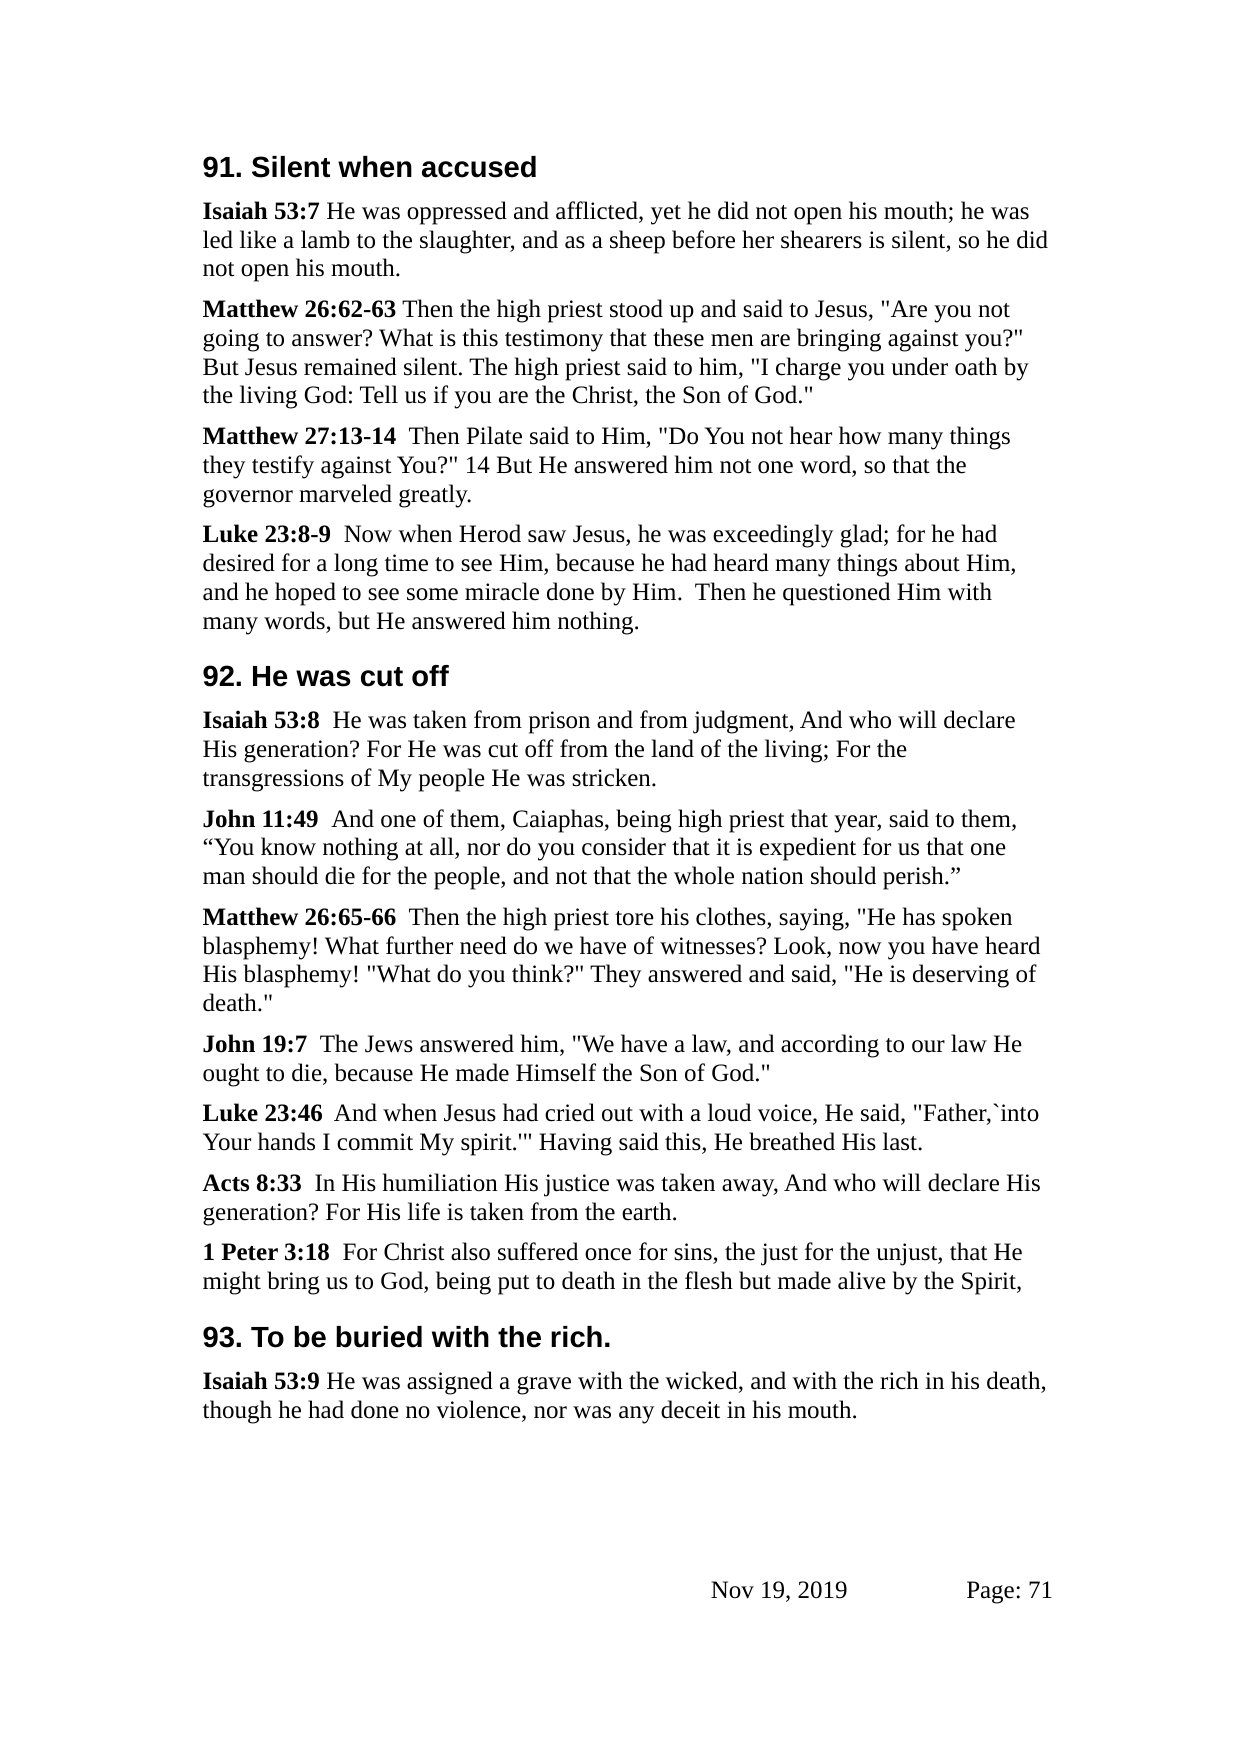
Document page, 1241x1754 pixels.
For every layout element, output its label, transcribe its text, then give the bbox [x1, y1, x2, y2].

text Isaiah 53:8 He was taken from prison and from judgment, And who will declare His generation? For He was cut off from the land of the living; For the transgressions of My people He was stricken. [202, 706, 1053, 792]
text Matthew 27:13-14 Then Pilate said to Him, "Do You not hear how many things they testify against You?" 14 But He answered him not one word, so that the governor marveled greatly. [202, 421, 1053, 507]
text 1 Peter 3:18 For Christ also suffered once for sins, the just for the unjust, that He might bring us to God, being put to death in the flesh but made alive by the Spirit, [202, 1237, 1053, 1295]
text John 19:7 The Jews answered him, "We have a law, and according to our law He ought to die, because He made Himself the Son of God." [202, 1029, 1053, 1086]
text Isaiah 53:9 He was assigned a grave with the wicked, and with the rich in his death, though he had done no violence, nor was any deceit in his mouth. [202, 1366, 1053, 1423]
text Acts 8:33 In His humiliation His justice was taken away, And who will declare His generation? For His life is taken from the earth. [202, 1168, 1053, 1225]
text Luke 23:46 And when Jesus had cried out with a loud voice, He said, "Father,`into Your hands I commit My spirit.'" Having said this, He breathed His last. [202, 1098, 1053, 1156]
text Matthew 26:65-66 Then the high priest tore his clothes, saying, "He has spoken blasphemy! What further need do we have of witnesses? Look, now you have heard His blasphemy! "What do you think?" They answered and said, "He is deserving of death." [202, 902, 1053, 1017]
text Luke 23:8-9 Now when Herod saw Jesus, he was exceedingly glad; for he had desired for a long time to see Him, because he had heard many things about Him, and he hoped to see some miracle done by Him. Then he questioned Him with many words, but He answered him nothing. [202, 519, 1053, 634]
subtitle 92. He was cut off [202, 659, 1053, 693]
text Isaiah 53:7 He was oppressed and afflicted, yet he did not open his mouth; he was led like a lamb to the slaughter, and as a sheep before her shearers is silent, so he did not open his mouth. [202, 196, 1053, 282]
text John 11:49 And one of them, Caiaphas, being high priest that year, said to them, “You know nothing at all, nor do you consider that it is expedient for us that one man should die for the people, and not that the whole nation should perish.” [202, 804, 1053, 890]
subtitle 93. To be buried with the rich. [202, 1320, 1053, 1353]
subtitle 91. Silent when accused [202, 150, 1053, 183]
text Matthew 26:62-63 Then the high priest stood up and said to Jesus, "Are you not going to answer? What is this testimony that these men are bringing against you?" But Jesus remained silent. The high priest said to him, "I charge you under oath by the living God: Tell us if you are the Christ, the Son of God." [202, 294, 1053, 409]
